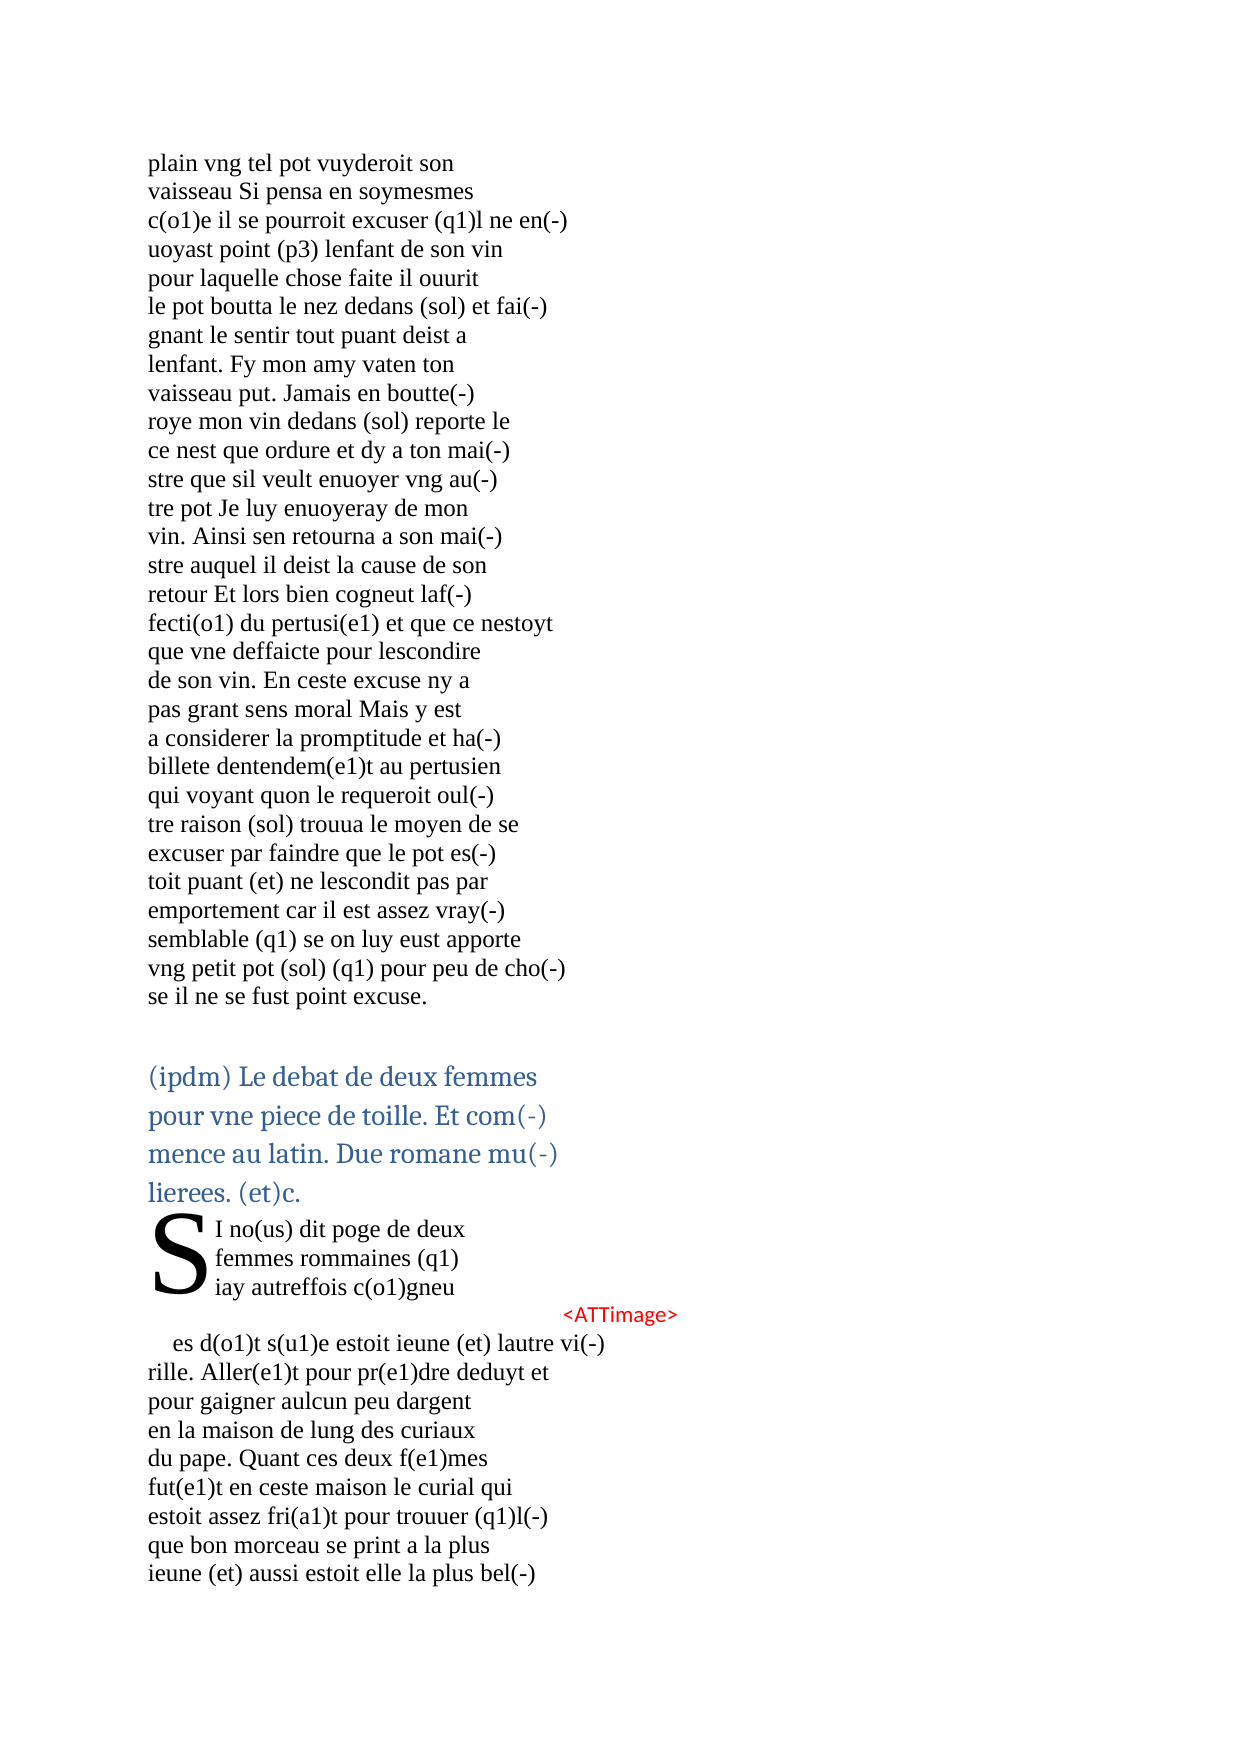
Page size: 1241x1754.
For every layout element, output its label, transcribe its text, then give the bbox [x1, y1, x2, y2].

text plain vng tel pot vuyderoit son vaisseau Si pensa en soymesmes c(o1)e il se pourroit excuser (q1)l ne en(-) uoyast point (p3) lenfant de son vin pour laquelle chose faite il ouurit le pot boutta le nez dedans (sol) et fai(-) gnant le sentir tout puant deist a lenfant. Fy mon amy vaten ton vaisseau put. Jamais en boutte(-) roye mon vin dedans (sol) reporte le ce nest que ordure et dy a ton mai(-) stre que sil veult enuoyer vng au(-) tre pot Je luy enuoyeray de mon vin. Ainsi sen retourna a son mai(-) stre auquel il deist la cause de son retour Et lors bien cogneut laf(-) fecti(o1) du pertusi(e1) et que ce nestoyt que vne deffaicte pour lescondire de son vin. En ceste excuse ny a pas grant sens moral Mais y est a considerer la promptitude et ha(-) billete dentendem(e1)t au pertusien qui voyant quon le requeroit oul(-) tre raison (sol) trouua le moyen de se excuser par faindre que le pot es(-) toit puant (et) ne lescondit pas par emportement car il est assez vray(-) semblable (q1) se on luy eust apporte vng petit pot (sol) (q1) pour peu de cho(-) se il ne se fust point excuse. [148, 148, 1093, 1010]
text <ATTimage> [148, 1301, 1093, 1328]
text es d(o1)t s(u1)e estoit ieune (et) lautre vi(-) rille. Aller(e1)t pour pr(e1)dre deduyt et pour gaigner aulcun peu dargent en la maison de lung des curiaux du pape. Quant ces deux f(e1)mes fut(e1)t en ceste maison le curial qui estoit assez fri(a1)t pour trouuer (q1)l(-) que bon morceau se print a la plus ieune (et) aussi estoit elle la plus bel(-) [148, 1328, 1093, 1587]
subtitle (ipdm) Le debat de deux femmes pour vne piece de toille. Et com(-) mence au latin. Due romane mu(-) lierees. (et)c. [148, 1060, 1093, 1209]
text SI no(us) dit poge de deux femmes rommaines (q1) iay autreffois c(o1)gneu [148, 1214, 1093, 1301]
